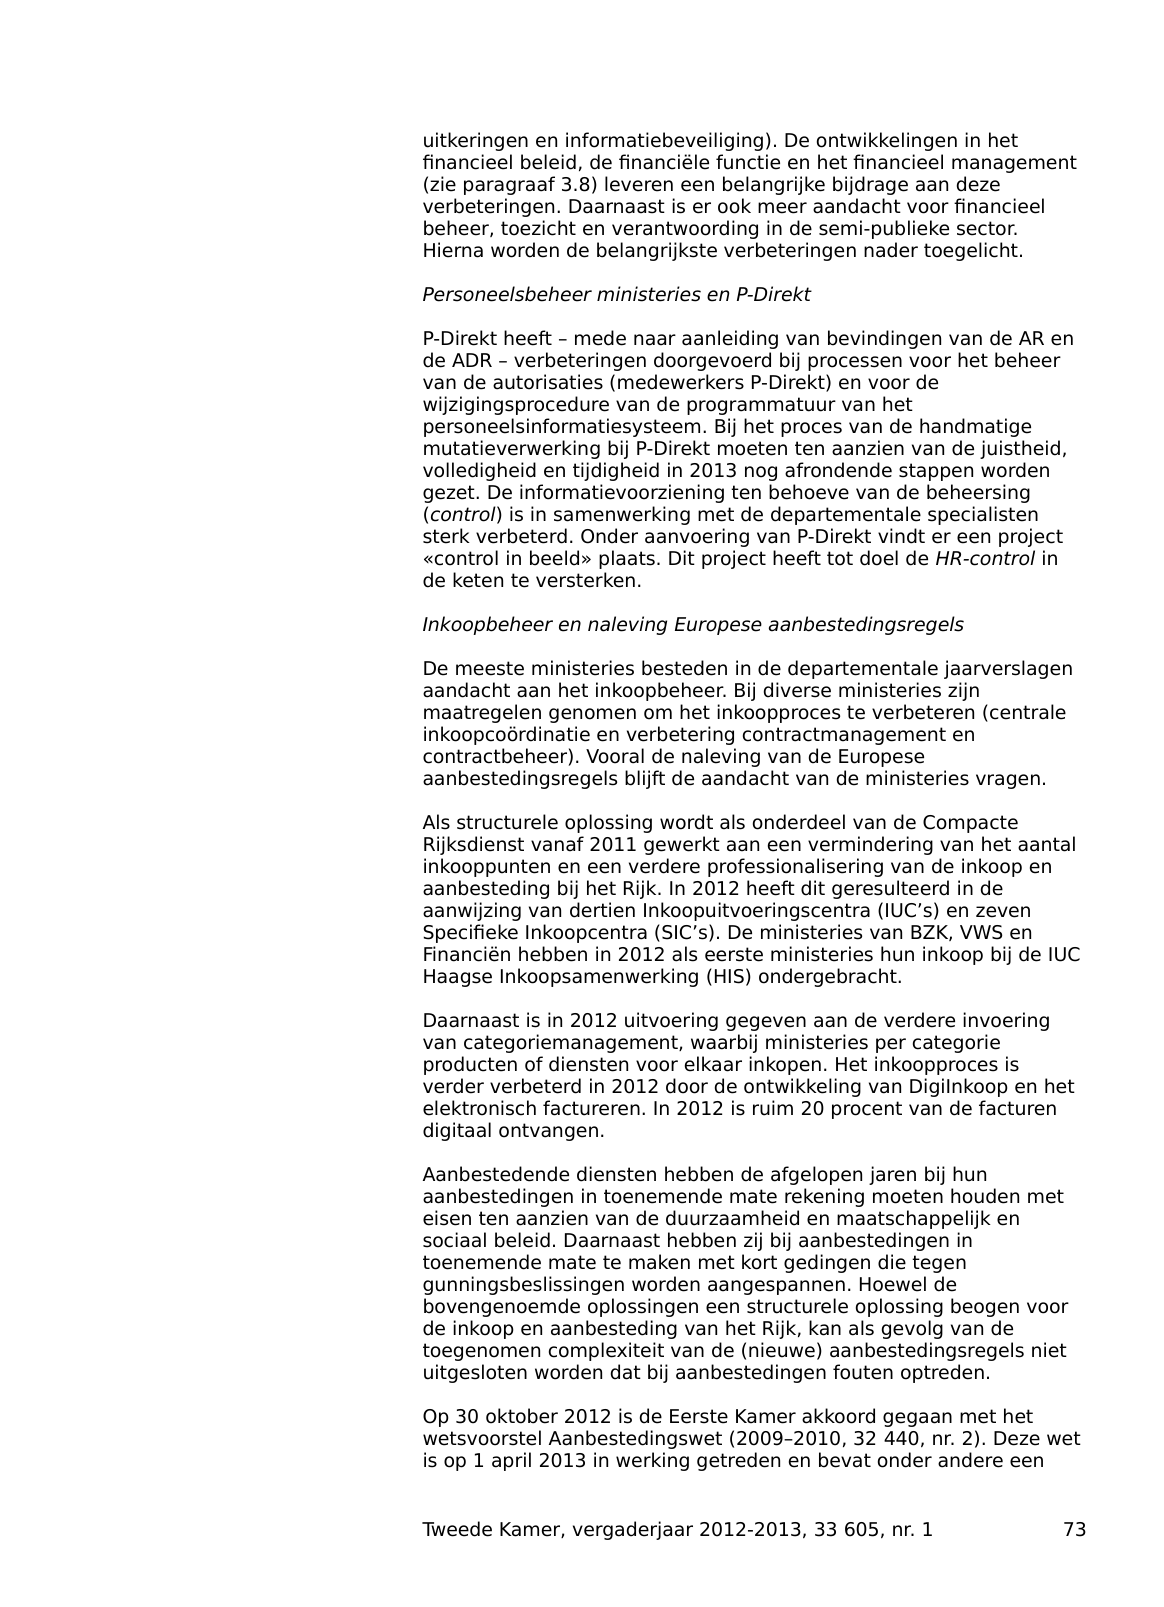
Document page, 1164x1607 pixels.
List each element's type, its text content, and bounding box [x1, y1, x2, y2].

text P-Direkt heeft – mede naar aanleiding van bevindingen van de AR en de ADR – verbeteringen doorgevoerd bij processen voor het beheer van de autorisaties (medewerkers P-Direkt) en voor de wijzigingsprocedure van de programmatuur van het personeelsinformatiesysteem. Bij het proces van de handmatige mutatieverwerking bij P-Direkt moeten ten aanzien van de juistheid, volledigheid en tijdigheid in 2013 nog afrondende stappen worden gezet. De informatievoorziening ten behoeve van de beheersing (control) is in samenwerking met de departementale specialisten sterk verbeterd. Onder aanvoering van P-Direkt vindt er een project «control in beeld» plaats. Dit project heeft tot doel de HR-control in de keten te versterken. [422, 328, 1087, 592]
subtitle Inkoopbeheer en naleving Europese aanbestedingsregels [422, 614, 1087, 636]
text uitkeringen en informatiebeveiliging). De ontwikkelingen in het financieel beleid, de financiële functie en het financieel management (zie paragraaf 3.8) leveren een belangrijke bijdrage aan deze verbeteringen. Daarnaast is er ook meer aandacht voor financieel beheer, toezicht en verantwoording in de semi-publieke sector. Hierna worden de belangrijkste verbeteringen nader toegelicht. [422, 130, 1087, 262]
text Op 30 oktober 2012 is de Eerste Kamer akkoord gegaan met het wetsvoorstel Aanbestedingswet (2009–2010, 32 440, nr. 2). Deze wet is op 1 april 2013 in werking getreden en bevat onder andere een [422, 1406, 1087, 1472]
subtitle Personeelsbeheer ministeries en P-Direkt [422, 284, 1087, 306]
text De meeste ministeries besteden in de departementale jaarverslagen aandacht aan het inkoopbeheer. Bij diverse ministeries zijn maatregelen genomen om het inkoopproces te verbeteren (centrale inkoopcoördinatie en verbetering contractmanagement en contractbeheer). Vooral de naleving van de Europese aanbestedingsregels blijft de aandacht van de ministeries vragen. [422, 658, 1087, 790]
text Aanbestedende diensten hebben de afgelopen jaren bij hun aanbestedingen in toenemende mate rekening moeten houden met eisen ten aanzien van de duurzaamheid en maatschappelijk en sociaal beleid. Daarnaast hebben zij bij aanbestedingen in toenemende mate te maken met kort gedingen die tegen gunningsbeslissingen worden aangespannen. Hoewel de bovengenoemde oplossingen een structurele oplossing beogen voor de inkoop en aanbesteding van het Rijk, kan als gevolg van de toegenomen complexiteit van de (nieuwe) aanbestedingsregels niet uitgesloten worden dat bij aanbestedingen fouten optreden. [422, 1164, 1087, 1384]
text Als structurele oplossing wordt als onderdeel van de Compacte Rijksdienst vanaf 2011 gewerkt aan een vermindering van het aantal inkooppunten en een verdere professionalisering van de inkoop en aanbesteding bij het Rijk. In 2012 heeft dit geresulteerd in de aanwijzing van dertien Inkoopuitvoeringscentra (IUC’s) en zeven Specifieke Inkoopcentra (SIC’s). De ministeries van BZK, VWS en Financiën hebben in 2012 als eerste ministeries hun inkoop bij de IUC Haagse Inkoopsamenwerking (HIS) ondergebracht. [422, 812, 1087, 988]
text Daarnaast is in 2012 uitvoering gegeven aan de verdere invoering van categoriemanagement, waarbij ministeries per categorie producten of diensten voor elkaar inkopen. Het inkoopproces is verder verbeterd in 2012 door de ontwikkeling van DigiInkoop en het elektronisch factureren. In 2012 is ruim 20 procent van de facturen digitaal ontvangen. [422, 1010, 1087, 1142]
